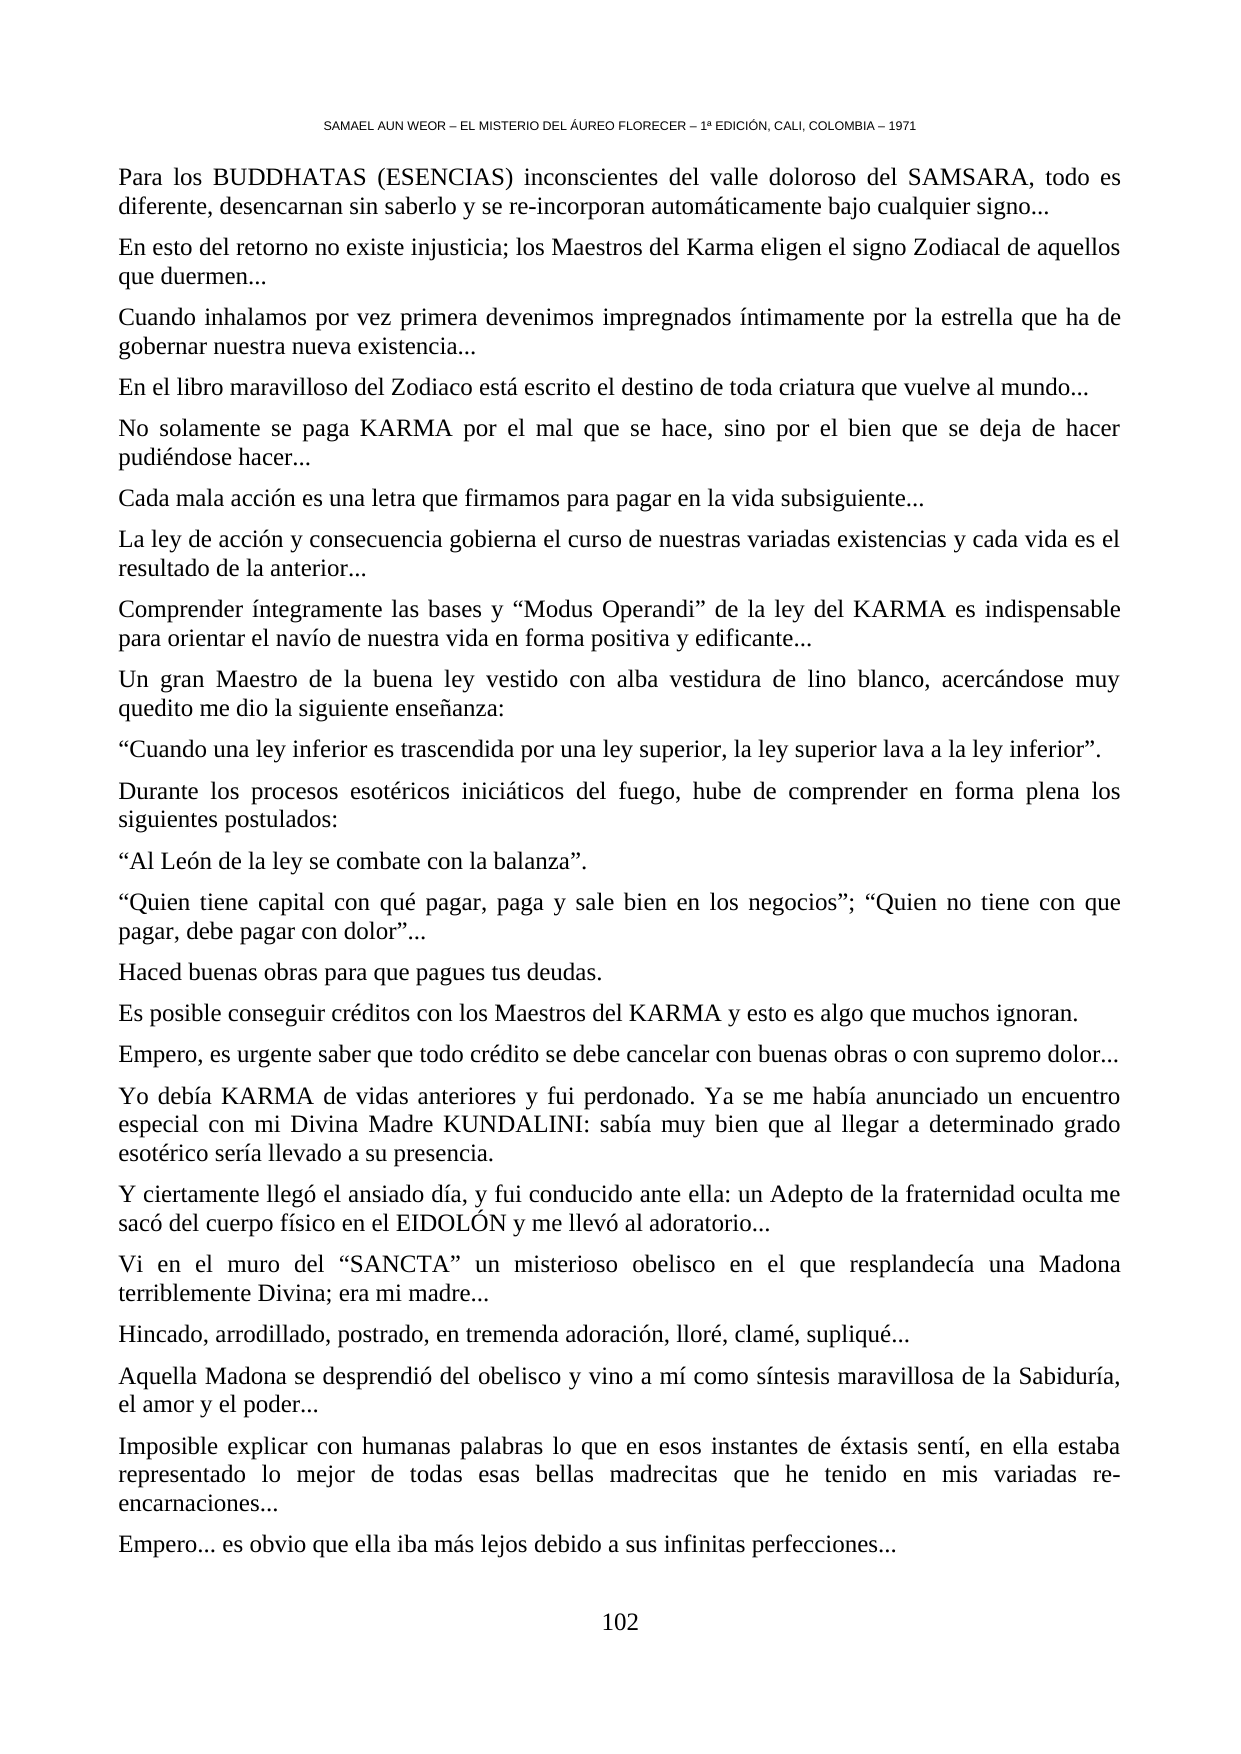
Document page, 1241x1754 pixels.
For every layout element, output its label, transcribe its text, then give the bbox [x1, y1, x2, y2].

text Vi en el muro del “SANCTA” un misterioso obelisco en el que resplandecía una Madona terriblemente Divina; era mi madre... [118, 1249, 1122, 1307]
text La ley de acción y consecuencia gobierna el curso de nuestras variadas existencias y cada vida es el resultado de la anterior... [118, 524, 1122, 582]
text “Cuando una ley inferior es trascendida por una ley superior, la ley superior lava a la ley inferior”. [118, 734, 1122, 763]
text Yo debía KARMA de vidas anteriores y fui perdonado. Ya se me había anunciado un encuentro especial con mi Divina Madre KUNDALINI: sabía muy bien que al llegar a determinado grado esotérico sería llevado a su presencia. [118, 1081, 1122, 1167]
text “Quien tiene capital con qué pagar, paga y sale bien en los negocios”; “Quien no tiene con que pagar, debe pagar con dolor”... [118, 887, 1122, 944]
text Un gran Maestro de la buena ley vestido con alba vestidura de lino blanco, acercándose muy quedito me dio la siguiente enseñanza: [118, 664, 1122, 722]
text Hincado, arrodillado, postrado, en tremenda adoración, lloré, clamé, supliqué... [118, 1319, 1122, 1348]
text Comprender íntegramente las bases y “Modus Operandi” de la ley del KARMA es indispensable para orientar el navío de nuestra vida en forma positiva y edificante... [118, 594, 1122, 652]
text En esto del retorno no existe injusticia; los Maestros del Karma eligen el signo Zodiacal de aquellos que duermen... [118, 232, 1122, 289]
text Cuando inhalamos por vez primera devenimos impregnados íntimamente por la estrella que ha de gobernar nuestra nueva existencia... [118, 302, 1122, 359]
text “Al León de la ley se combate con la balanza”. [118, 846, 1122, 874]
text Cada mala acción es una letra que firmamos para pagar en la vida subsiguiente... [118, 483, 1122, 512]
text Y ciertamente llegó el ansiado día, y fui conducido ante ella: un Adepto de la fraternidad oculta me sacó del cuerpo físico en el EIDOLÓN y me llevó al adoratorio... [118, 1179, 1122, 1237]
text No solamente se paga KARMA por el mal que se hace, sino por el bien que se deja de hacer pudiéndose hacer... [118, 413, 1122, 471]
text Empero... es obvio que ella iba más lejos debido a sus infinitas perfecciones... [118, 1529, 1122, 1558]
text Es posible conseguir créditos con los Maestros del KARMA y esto es algo que muchos ignoran. [118, 998, 1122, 1027]
text Empero, es urgente saber que todo crédito se debe cancelar con buenas obras o con supremo dolor... [118, 1039, 1122, 1068]
text En el libro maravilloso del Zodiaco está escrito el destino de toda criatura que vuelve al mundo... [118, 372, 1122, 401]
text Aquella Madona se desprendió del obelisco y vino a mí como síntesis maravillosa de la Sabiduría, el amor y el poder... [118, 1361, 1122, 1418]
text Durante los procesos esotéricos iniciáticos del fuego, hube de comprender en forma plena los siguientes postulados: [118, 776, 1122, 833]
text Imposible explicar con humanas palabras lo que en esos instantes de éxtasis sentí, en ella estaba representado lo mejor de todas esas bellas madrecitas que he tenido en mis variadas re-encarnaciones... [118, 1431, 1122, 1517]
text Para los BUDDHATAS (ESENCIAS) inconscientes del valle doloroso del SAMSARA, todo es diferente, desencarnan sin saberlo y se re-incorporan automáticamente bajo cualquier signo... [118, 162, 1122, 219]
text Haced buenas obras para que pagues tus deudas. [118, 957, 1122, 986]
